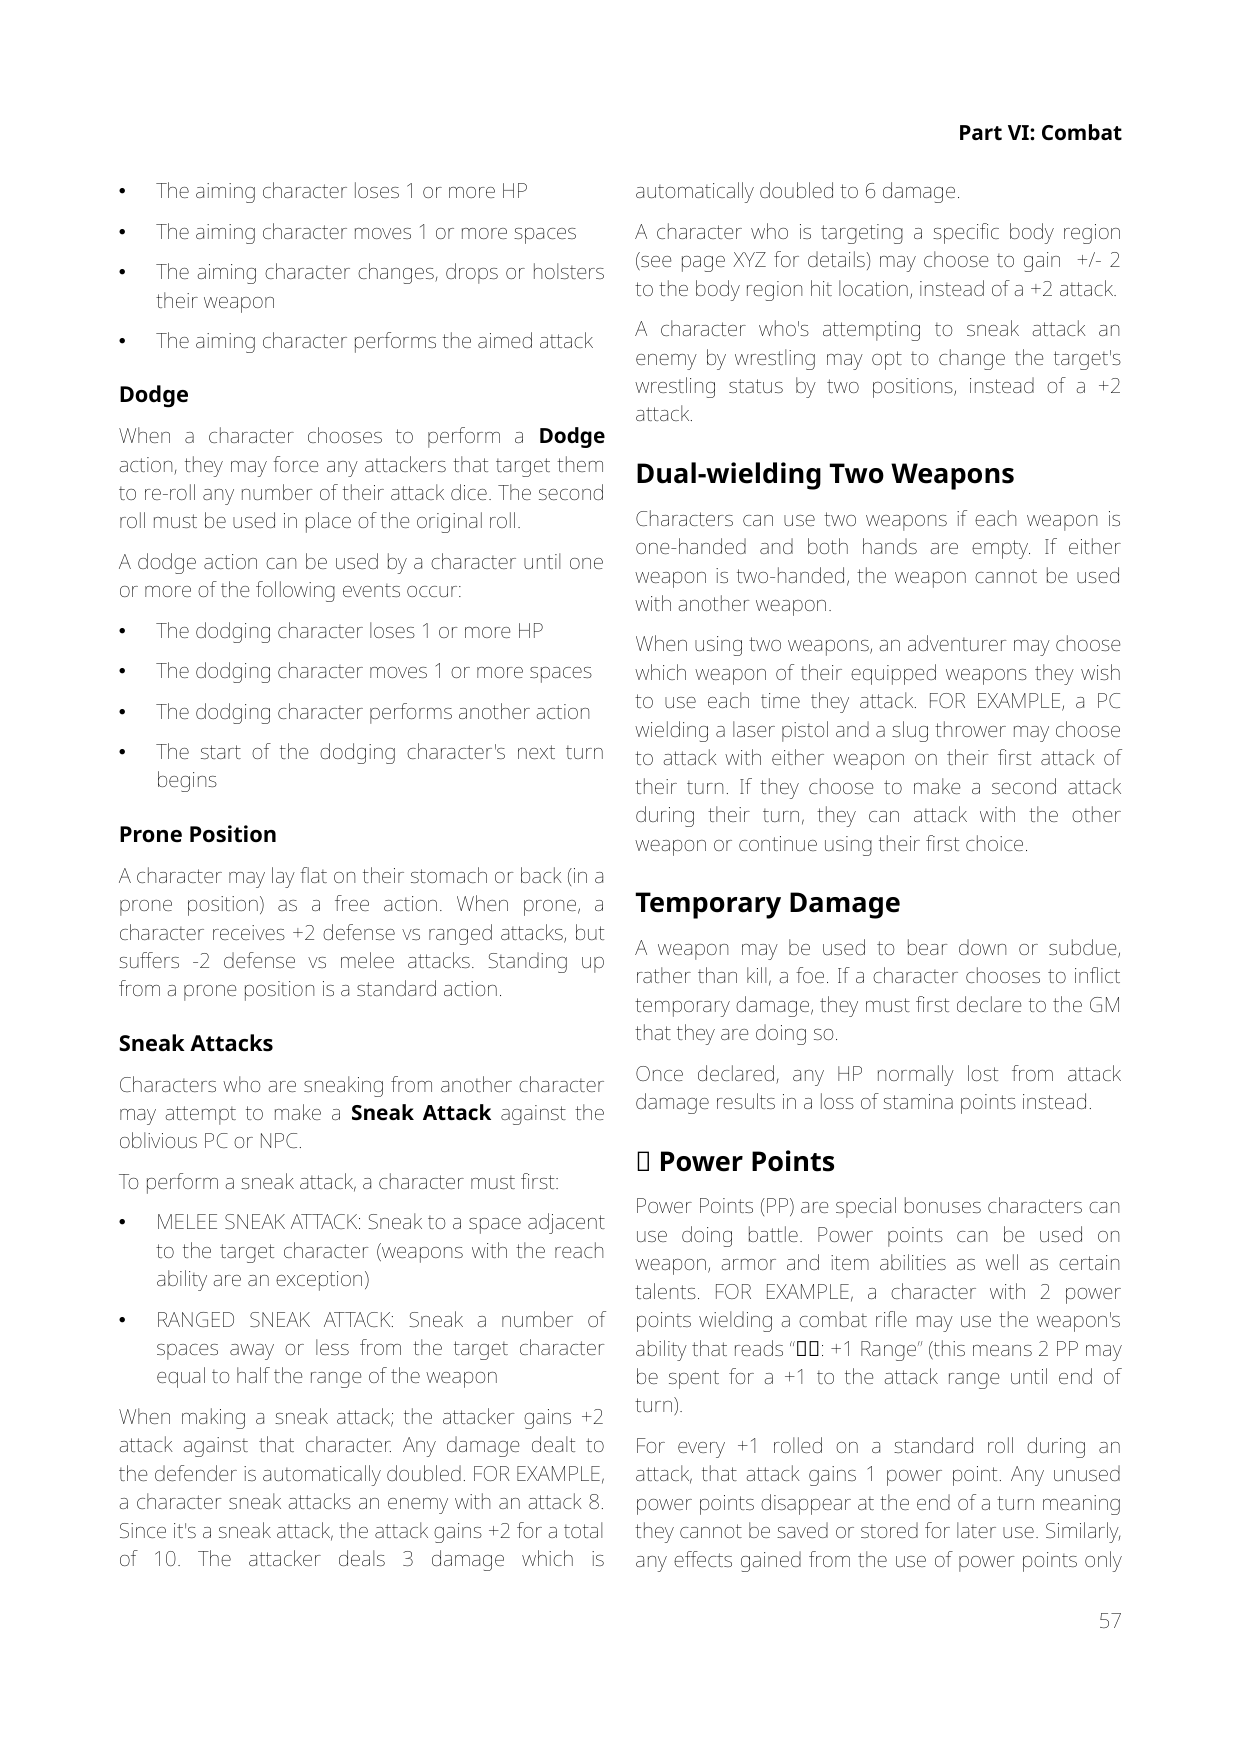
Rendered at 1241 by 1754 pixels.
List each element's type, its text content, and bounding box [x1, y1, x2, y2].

text A dodge action can be used by a character until one or more of the following events occur: [118, 547, 605, 604]
subtitle  Power Points [635, 1142, 1122, 1179]
list RANGED SNEAK ATTACK: Sneak a number of spaces away or less from the target character equal to half the range of the weapon [118, 1305, 605, 1390]
text When a character chooses to perform a Dodge action, they may force any attackers that target them to re-roll any number of their attack dice. The second roll must be used in place of the original roll. [118, 421, 605, 535]
text Characters can use two weapons if each weapon is one-handed and both hands are empty. If either weapon is two-handed, the weapon cannot be used with another weapon. [635, 504, 1122, 618]
text When making a sneak attack; the attacker gains +2 attack against that character. Any damage dealt to the defender is automatically doubled. FOR EXAMPLE, a character sneak attacks an enemy with an attack 8. Since it's a sneak attack, the attack gains +2 for a total of 10. The attacker deals 3 damage which is [118, 1402, 605, 1573]
list The start of the dodging character's next turn begins [118, 737, 605, 794]
text Once declared, any HP normally lost from attack damage results in a loss of stamina points instead. [635, 1059, 1122, 1116]
subtitle Prone Position [118, 818, 605, 848]
list The aiming character moves 1 or more spaces [118, 217, 605, 245]
text automatically doubled to 6 damage. [635, 176, 1122, 205]
list The dodging character moves 1 or more spaces [118, 656, 605, 685]
subtitle Dodge [118, 379, 605, 409]
list The dodging character loses 1 or more HP [118, 616, 605, 644]
list The dodging character performs another action [118, 697, 605, 725]
text For every +1 rolled on a standard roll during an attack, that attack gains 1 power point. Any unused power points disappear at the end of a turn meaning they cannot be saved or stored for later use. Similarly, any effects gained from the use of power points only [635, 1431, 1122, 1573]
text When using two weapons, an adventurer may choose which weapon of their equipped weapons they wish to use each time they attack. FOR EXAMPLE, a PC wielding a laser pistol and a slug thrower may choose to attack with either weapon on their first attack of their turn. If they choose to make a second attack during their turn, they can attack with the other weapon or continue using their first choice. [635, 629, 1122, 857]
subtitle Dual-wielding Two Weapons [635, 454, 1122, 491]
text A character who's attempting to sneak attack an enemy by wrestling may opt to change the target's wrestling status by two positions, instead of a +2 attack. [635, 314, 1122, 428]
text Characters who are sneaking from another character may attempt to make a Sneak Attack against the oblivious PC or NPC. [118, 1070, 605, 1155]
list The aiming character performs the aimed attack [118, 326, 605, 354]
list MELEE SNEAK ATTACK: Sneak to a space adjacent to the target character (weapons with the reach ability are an exception) [118, 1207, 605, 1293]
list The aiming character changes, drops or holsters their weapon [118, 257, 605, 314]
text A character who is targeting a specific body region (see page XYZ for details) may choose to gain +/- 2 to the body region hit location, instead of a +2 attack. [635, 217, 1122, 302]
subtitle Sneak Attacks [118, 1027, 605, 1057]
text A weapon may be used to bear down or subdue, rather than kill, a foe. If a character chooses to inflict temporary damage, they must first declare to the GM that they are doing so. [635, 933, 1122, 1047]
text Power Points (PP) are special bonuses characters can use doing battle. Power points can be used on weapon, armor and item abilities as well as certain talents. FOR EXAMPLE, a character with 2 power points wielding a combat rifle may use the weapon's ability that reads “: +1 Range” (this means 2 PP may be spent for a +1 to the attack range until end of turn). [635, 1192, 1122, 1419]
text A character may lay flat on their stomach or back (in a prone position) as a free action. When prone, a character receives +2 defense vs ranged attacks, but suffers -2 defense vs melee attacks. Standing up from a prone position is a standard action. [118, 861, 605, 1003]
list The aiming character loses 1 or more HP [118, 176, 605, 205]
subtitle Temporary Damage [635, 884, 1122, 921]
text To perform a sneak attack, a character must first: [118, 1167, 605, 1196]
